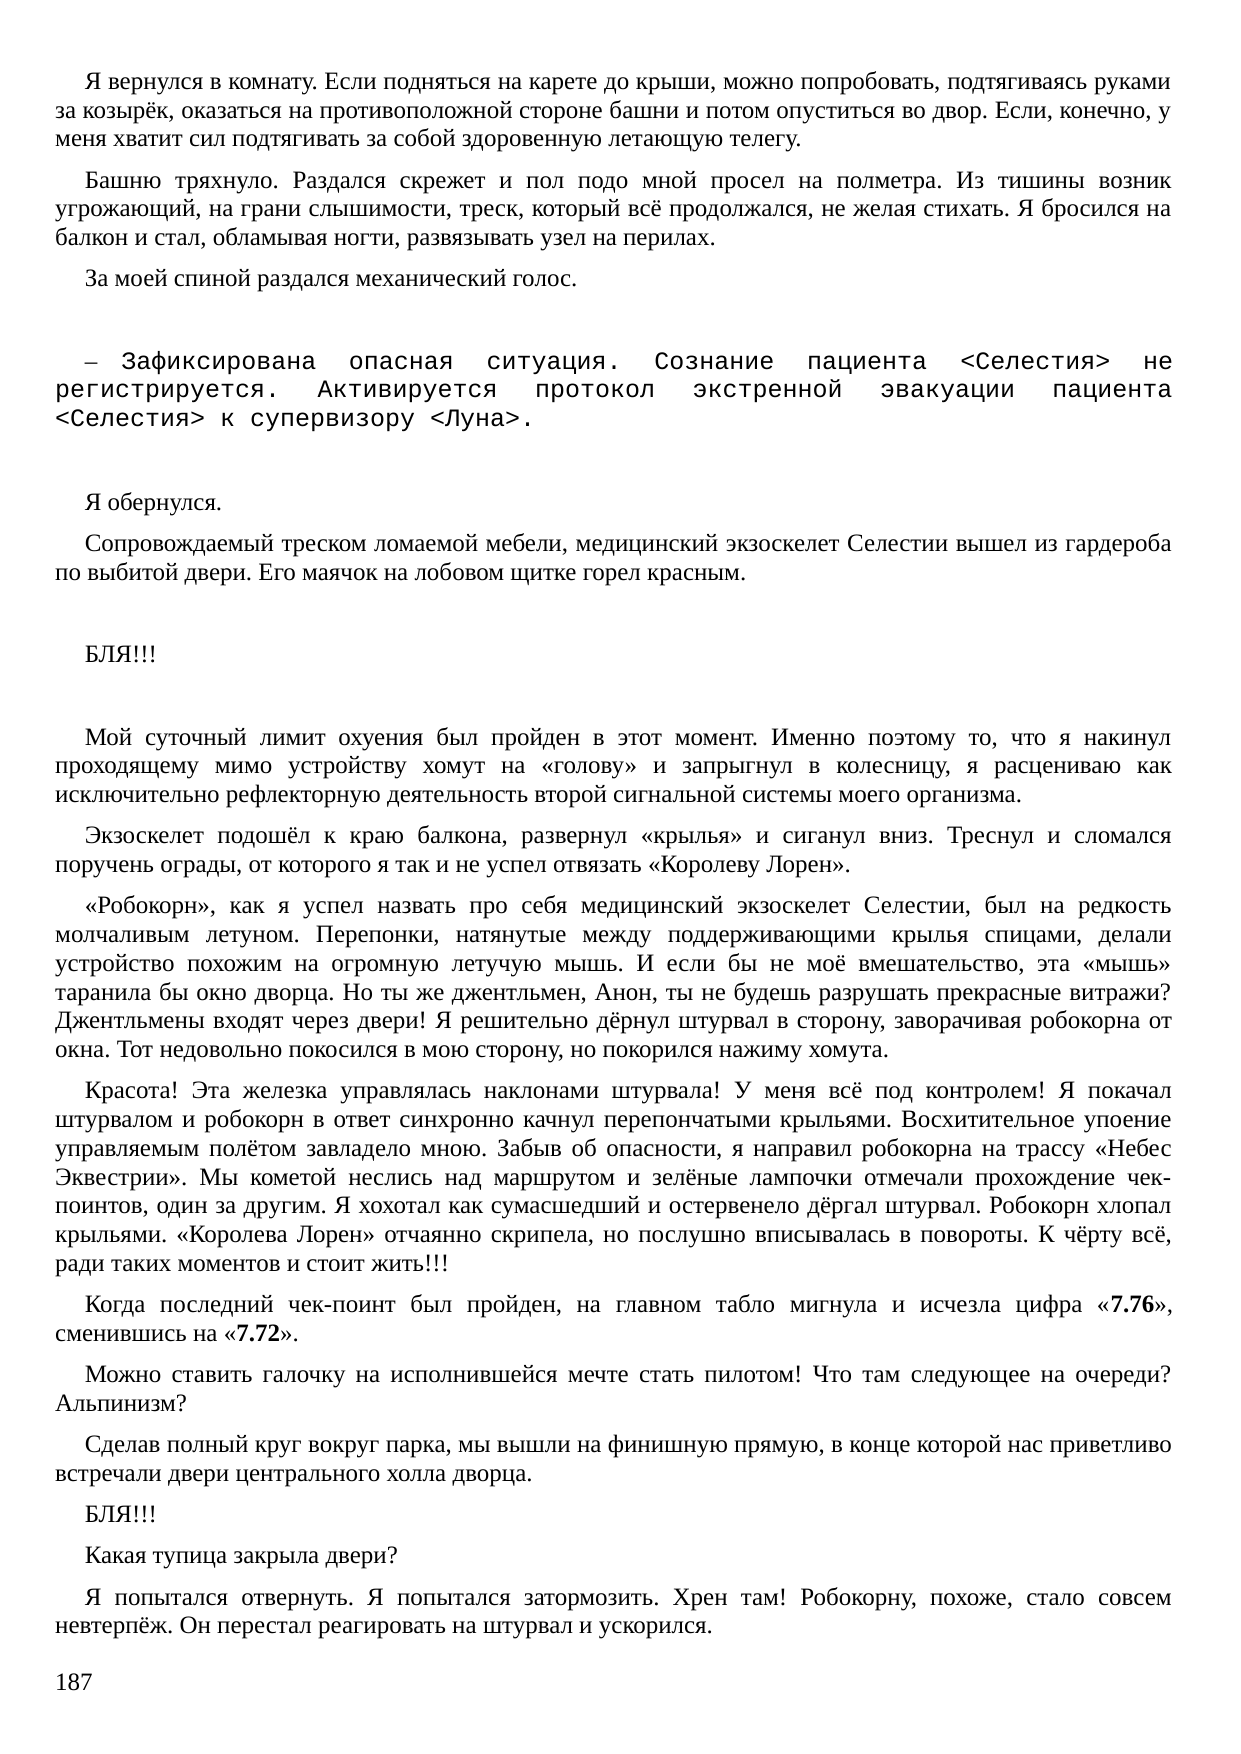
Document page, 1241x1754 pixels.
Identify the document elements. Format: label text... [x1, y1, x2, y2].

text За моей спиной раздался механический голос. [55, 263, 1173, 292]
text Можно ставить галочку на исполнившейся мечте стать пилотом! Что там следующее на очереди? Альпинизм? [55, 1359, 1173, 1417]
text Мой суточный лимит охуения был пройден в этот момент. Именно поэтому то, что я накинул проходящему мимо устройству хомут на «голову» и запрыгнул в колесницу, я расцениваю как исключительно рефлекторную деятельность второй сигнальной системы моего организма. [55, 722, 1173, 808]
text Я вернулся в комнату. Если подняться на карете до крыши, можно попробовать, подтягиваясь руками за козырёк, оказаться на противоположной стороне башни и потом опуститься во двор. Если, конечно, у меня хватит сил подтягивать за собой здоровенную летающую телегу. [55, 66, 1173, 152]
text Я обернулся. [55, 487, 1173, 516]
text Башню тряхнуло. Раздался скрежет и пол подо мной просел на полметра. Из тишины возник угрожающий, на грани слышимости, треск, который всё продолжался, не желая стихать. Я бросился на балкон и стал, обламывая ногти, развязывать узел на перилах. [55, 165, 1173, 251]
text БЛЯ!!! [55, 639, 1173, 668]
text Сопровождаемый треском ломаемой мебели, медицинский экзоскелет Селестии вышел из гардероба по выбитой двери. Его маячок на лобовом щитке горел красным. [55, 528, 1173, 586]
text «Робокорн», как я успел назвать про себя медицинский экзоскелет Селестии, был на редкость молчаливым летуном. Перепонки, натянутые между поддерживающими крылья спицами, делали устройство похожим на огромную летучую мышь. И если бы не моё вмешательство, эта «мышь» таранила бы окно дворца. Но ты же джентльмен, Анон, ты не будешь разрушать прекрасные витражи? Джентльмены входят через двери! Я решительно дёрнул штурвал в сторону, заворачивая робокорна от окна. Тот недовольно покосился в мою сторону, но покорился нажиму хомута. [55, 891, 1173, 1063]
text БЛЯ!!! [55, 1499, 1173, 1528]
text – Зафиксирована опасная ситуация. Сознание пациента <Селестия> не регистрируется. Активируется протокол экстренной эвакуации пациента <Селестия> к супервизору <Луна>. [55, 346, 1173, 433]
text Когда последний чек-поинт был пройден, на главном табло мигнула и исчезла цифра «7.76», сменившись на «7.72». [55, 1289, 1173, 1347]
text Экзоскелет подошёл к краю балкона, развернул «крылья» и сиганул вниз. Треснул и сломался поручень ограды, от которого я так и не успел отвязать «Королеву Лорен». [55, 821, 1173, 878]
text Я попытался отвернуть. Я попытался затормозить. Хрен там! Робокорну, похоже, стало совсем невтерпёж. Он перестал реагировать на штурвал и ускорился. [55, 1582, 1173, 1639]
text Красота! Эта железка управлялась наклонами штурвала! У меня всё под контролем! Я покачал штурвалом и робокорн в ответ синхронно качнул перепончатыми крыльями. Восхитительное упоение управляемым полётом завладело мною. Забыв об опасности, я направил робокорна на трассу «Небес Эквестрии». Мы кометой неслись над маршрутом и зелёные лампочки отмечали прохождение чек-поинтов, один за другим. Я хохотал как сумасшедший и остервенело дёргал штурвал. Робокорн хлопал крыльями. «Королева Лорен» отчаянно скрипела, но послушно вписывалась в повороты. К чёрту всё, ради таких моментов и стоит жить!!! [55, 1076, 1173, 1277]
text Какая тупица закрыла двери? [55, 1541, 1173, 1569]
text Сделав полный круг вокруг парка, мы вышли на финишную прямую, в конце которой нас приветливо встречали двери центрального холла дворца. [55, 1429, 1173, 1487]
